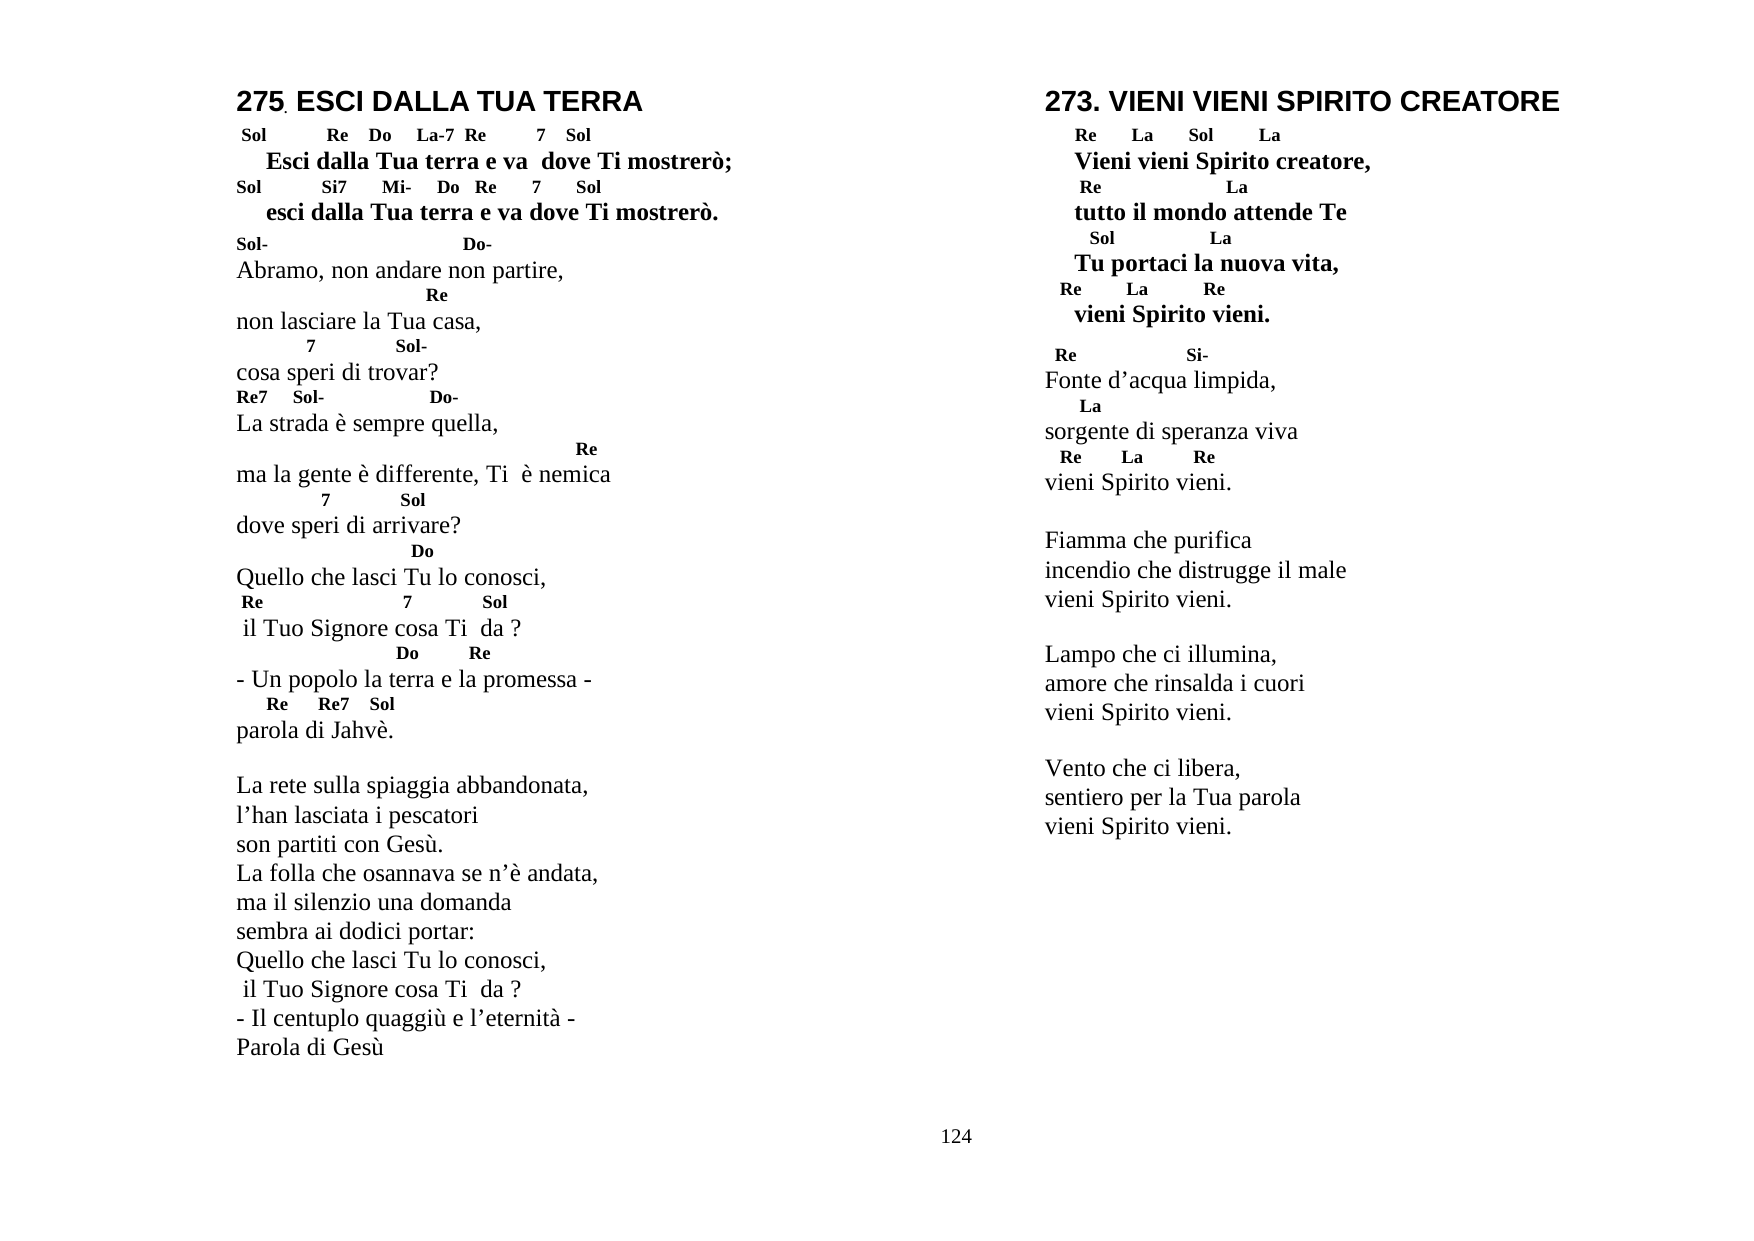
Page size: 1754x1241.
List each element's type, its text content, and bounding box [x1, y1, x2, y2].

text - Il centuplo quaggiù e l’eternità - [236, 1003, 867, 1032]
text vieni Spirito vieni. [1044, 583, 1676, 613]
text La folla che osannava se n’è andata, [236, 858, 867, 887]
text La rete sulla spiaggia abbandonata, [236, 770, 867, 799]
text Re La [1044, 175, 1676, 197]
text Re [236, 283, 867, 306]
text sentiero per la Tua parola [1044, 782, 1676, 811]
text vieni Spirito vieni. [1044, 811, 1676, 840]
text dove speri di arrivare? [236, 510, 867, 539]
text vieni Spirito vieni. [1044, 697, 1676, 726]
text Parola di Gesù [236, 1032, 867, 1061]
text Abramo, non andare non partire, [236, 254, 867, 283]
text Tu portaci la nuova vita, [1044, 248, 1676, 277]
text Sol La [1044, 226, 1676, 248]
text son partiti con Gesù. [236, 828, 867, 858]
text amore che rinsalda i cuori [1044, 668, 1676, 697]
text Do [236, 539, 867, 561]
text vieni Spirito vieni. [1044, 299, 1676, 328]
text Fiamma che purifica [1044, 525, 1676, 554]
text Sol Si7 Mi- Do Re 7 Sol [236, 175, 867, 197]
text sembra ai dodici portar: [236, 916, 867, 945]
text La [1044, 394, 1676, 416]
text La strada è sempre quella, [236, 408, 867, 437]
subtitle 275. ESCI DALLA TUA TERRA [236, 84, 867, 118]
text - Un popolo la terra e la promessa - [236, 664, 867, 693]
text vieni Spirito vieni. [1044, 467, 1676, 496]
text Sol- Do- [236, 232, 867, 254]
text Quello che lasci Tu lo conosci, [236, 561, 867, 590]
subtitle 273. VIENI VIENI SPIRITO CREATORE [1044, 84, 1676, 118]
text Re La Re [1044, 277, 1676, 299]
text 7 Sol [236, 488, 867, 510]
text esci dalla Tua terra e va dove Ti mostrerò. [236, 197, 915, 226]
text Re [236, 437, 867, 459]
text incendio che distrugge il male [1044, 554, 1676, 583]
text ma la gente è differente, Ti è nemica [236, 459, 867, 488]
text 7 Sol- [236, 335, 867, 357]
text Quello che lasci Tu lo conosci, [236, 945, 867, 974]
text ma il silenzio una domanda [236, 887, 867, 916]
text il Tuo Signore cosa Ti da ? [236, 612, 867, 642]
text Vieni vieni Spirito creatore, [1044, 146, 1676, 175]
text Vento che ci libera, [1044, 753, 1676, 782]
text l’han lasciata i pescatori [236, 799, 867, 828]
text Do Re [236, 642, 867, 664]
text Re Si- [1044, 343, 1676, 365]
text Re 7 Sol [236, 590, 867, 612]
text tutto il mondo attende Te [1044, 197, 1676, 226]
text Lampo che ci illumina, [1044, 639, 1676, 668]
text cosa speri di trovar? [236, 357, 867, 386]
text sorgente di speranza viva [1044, 416, 1676, 445]
text Re La Sol La [1044, 124, 1676, 146]
text Esci dalla Tua terra e va dove Ti mostrerò; [236, 146, 915, 175]
text il Tuo Signore cosa Ti da ? [236, 974, 867, 1003]
text Re La Re [1044, 445, 1676, 467]
text Re7 Sol- Do- [236, 386, 867, 408]
text Fonte d’acqua limpida, [1044, 365, 1676, 394]
text non lasciare la Tua casa, [236, 306, 867, 335]
text Re Re7 Sol [236, 693, 867, 715]
text Sol Re Do La-7 Re 7 Sol [236, 124, 867, 146]
text parola di Jahvè. [236, 715, 867, 744]
